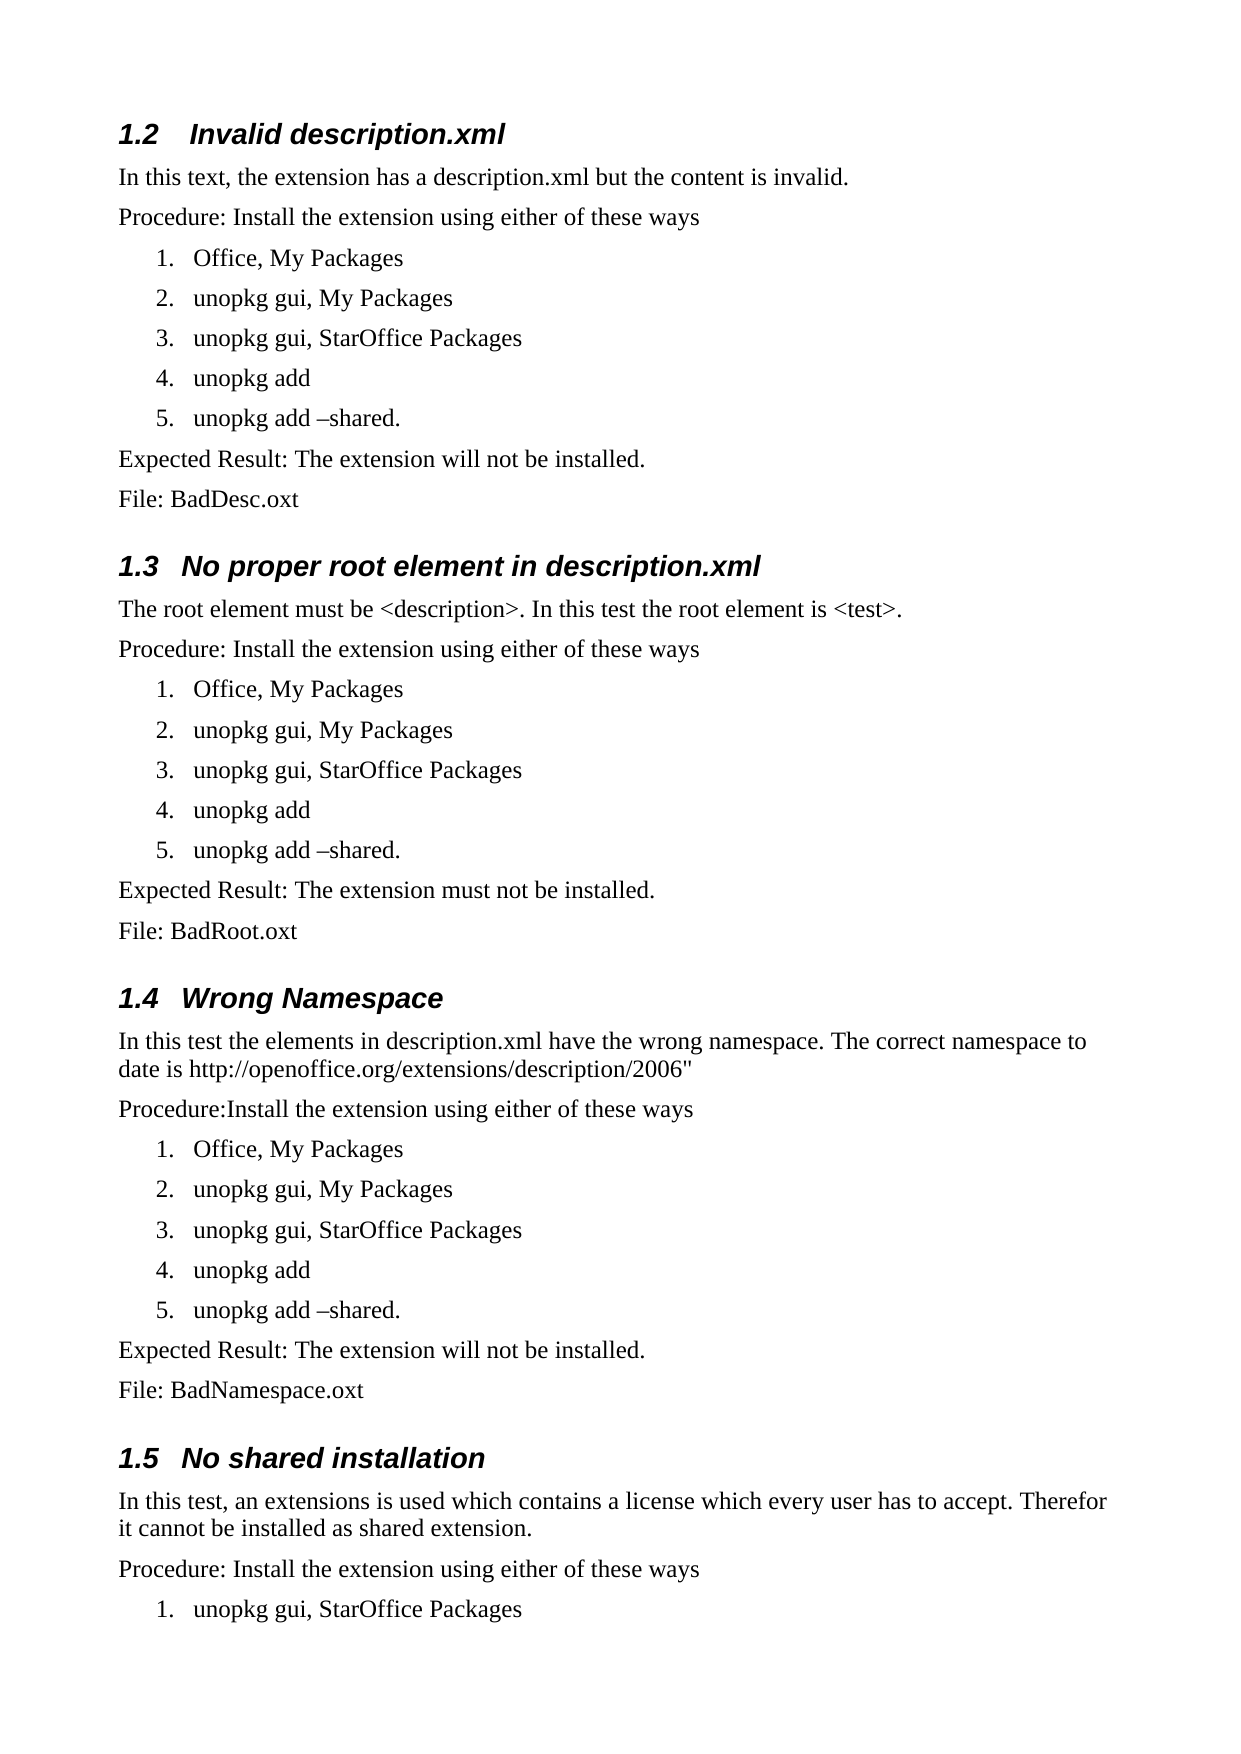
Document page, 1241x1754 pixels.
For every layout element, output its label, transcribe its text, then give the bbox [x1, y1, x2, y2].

text File: BadRoot.oxt [118, 917, 1122, 944]
text Expected Result: The extension must not be installed. [118, 877, 1122, 904]
text The root element must be <description>. In this test the root element is <test>. [118, 595, 1122, 623]
subtitle No shared installation [118, 1442, 1122, 1474]
subtitle No proper root element in description.xml [118, 550, 1122, 583]
list Office, My Packages [156, 244, 1122, 271]
list unopkg gui, My Packages [156, 284, 1122, 312]
text File: BadDesc.oxt [118, 485, 1122, 513]
list unopkg gui, StarOffice Packages [156, 1216, 1122, 1243]
text Procedure: Install the extension using either of these ways [118, 635, 1122, 663]
list unopkg add –shared. [156, 404, 1122, 432]
text In this test the elements in description.xml have the wrong namespace. The correct namespace to date is http://openoffice.org/extensions/description/2006" [118, 1027, 1122, 1083]
text In this text, the extension has a description.xml but the content is invalid. [118, 163, 1122, 191]
subtitle Wrong Namespace [118, 982, 1122, 1015]
list unopkg add [156, 796, 1122, 824]
text Procedure:Install the extension using either of these ways [118, 1095, 1122, 1123]
list unopkg gui, StarOffice Packages [156, 1595, 1122, 1623]
text File: BadNamespace.oxt [118, 1377, 1122, 1404]
list unopkg add –shared. [156, 1296, 1122, 1324]
list unopkg add –shared. [156, 836, 1122, 864]
list unopkg gui, StarOffice Packages [156, 756, 1122, 784]
list Office, My Packages [156, 676, 1122, 703]
list unopkg gui, My Packages [156, 1176, 1122, 1203]
text Expected Result: The extension will not be installed. [118, 1336, 1122, 1364]
list unopkg gui, StarOffice Packages [156, 324, 1122, 352]
text Procedure: Install the extension using either of these ways [118, 1555, 1122, 1582]
text In this test, an extensions is used which contains a license which every user has to accept. Therefor it cannot be installed as shared extension. [118, 1487, 1122, 1542]
text Procedure: Install the extension using either of these ways [118, 203, 1122, 231]
list Office, My Packages [156, 1135, 1122, 1163]
list unopkg add [156, 364, 1122, 392]
subtitle Invalid description.xml [118, 118, 1122, 151]
list unopkg add [156, 1256, 1122, 1284]
text Expected Result: The extension will not be installed. [118, 445, 1122, 472]
list unopkg gui, My Packages [156, 716, 1122, 743]
